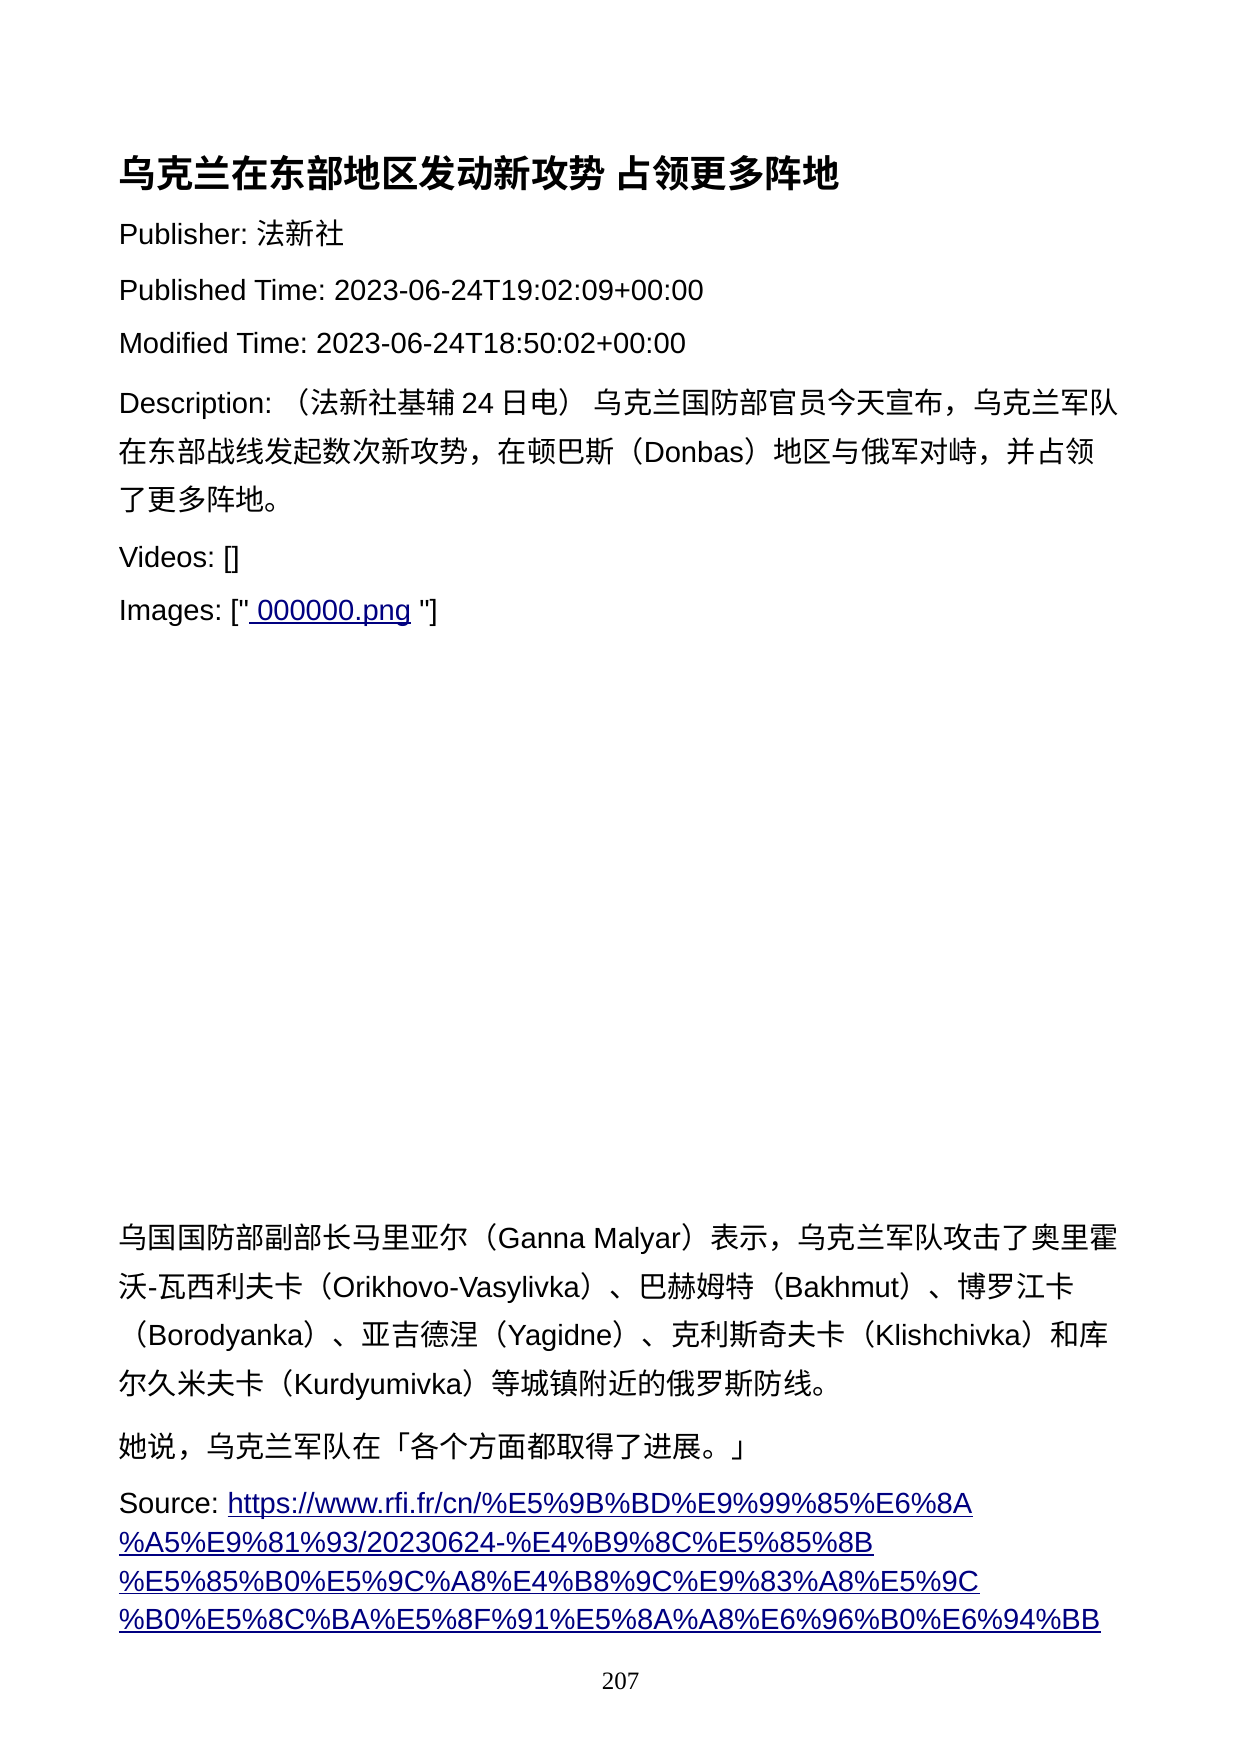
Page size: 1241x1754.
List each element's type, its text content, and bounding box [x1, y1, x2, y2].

subtitle 乌克兰在东部地区发动新攻势 占领更多阵地 [118, 143, 1122, 198]
text Description: （法新社基辅24日电） 乌克兰国防部官员今天宣布，乌克兰军队在东部战线发起数次新攻势，在顿巴斯（Donbas）地区与俄军对峙，并占领了更多阵地。 [118, 380, 1122, 519]
text 她说，乌克兰军队在「各个方面都取得了进展。」 [118, 1423, 1122, 1466]
text Videos: [] [118, 540, 1122, 573]
text Published Time: 2023-06-24T19:02:09+00:00 [118, 273, 1122, 307]
text Source: https://www.rfi.fr/cn/%E5%9B%BD%E9%99%85%E6%8A%A5%E9%81%93/20230624-%E4%B9%8C%E5%85%8B%E5%85%B0%E5%9C%A8%E4%B8%9C%E9%83%A8%E5%9C%B0%E5%8C%BA%E5%8F%91%E5%8A%A8%E6%96%B0%E6%94%BB [118, 1486, 1122, 1636]
text Modified Time: 2023-06-24T18:50:02+00:00 [118, 327, 1122, 360]
text Publisher: 法新社 [118, 210, 1122, 253]
text 乌国国防部副部长马里亚尔（Ganna Malyar）表示，乌克兰军队攻击了奥里霍沃-瓦西利夫卡（Orikhovo-Vasylivka）、巴赫姆特（Bakhmut）、博罗江卡（Borodyanka）、亚吉德涅（Yagidne）、克利斯奇夫卡（Klishchivka）和库尔久米夫卡（Kurdyumivka）等城镇附近的俄罗斯防线。 [118, 1214, 1122, 1402]
text Images: [" 000000.png "] [118, 593, 1122, 627]
